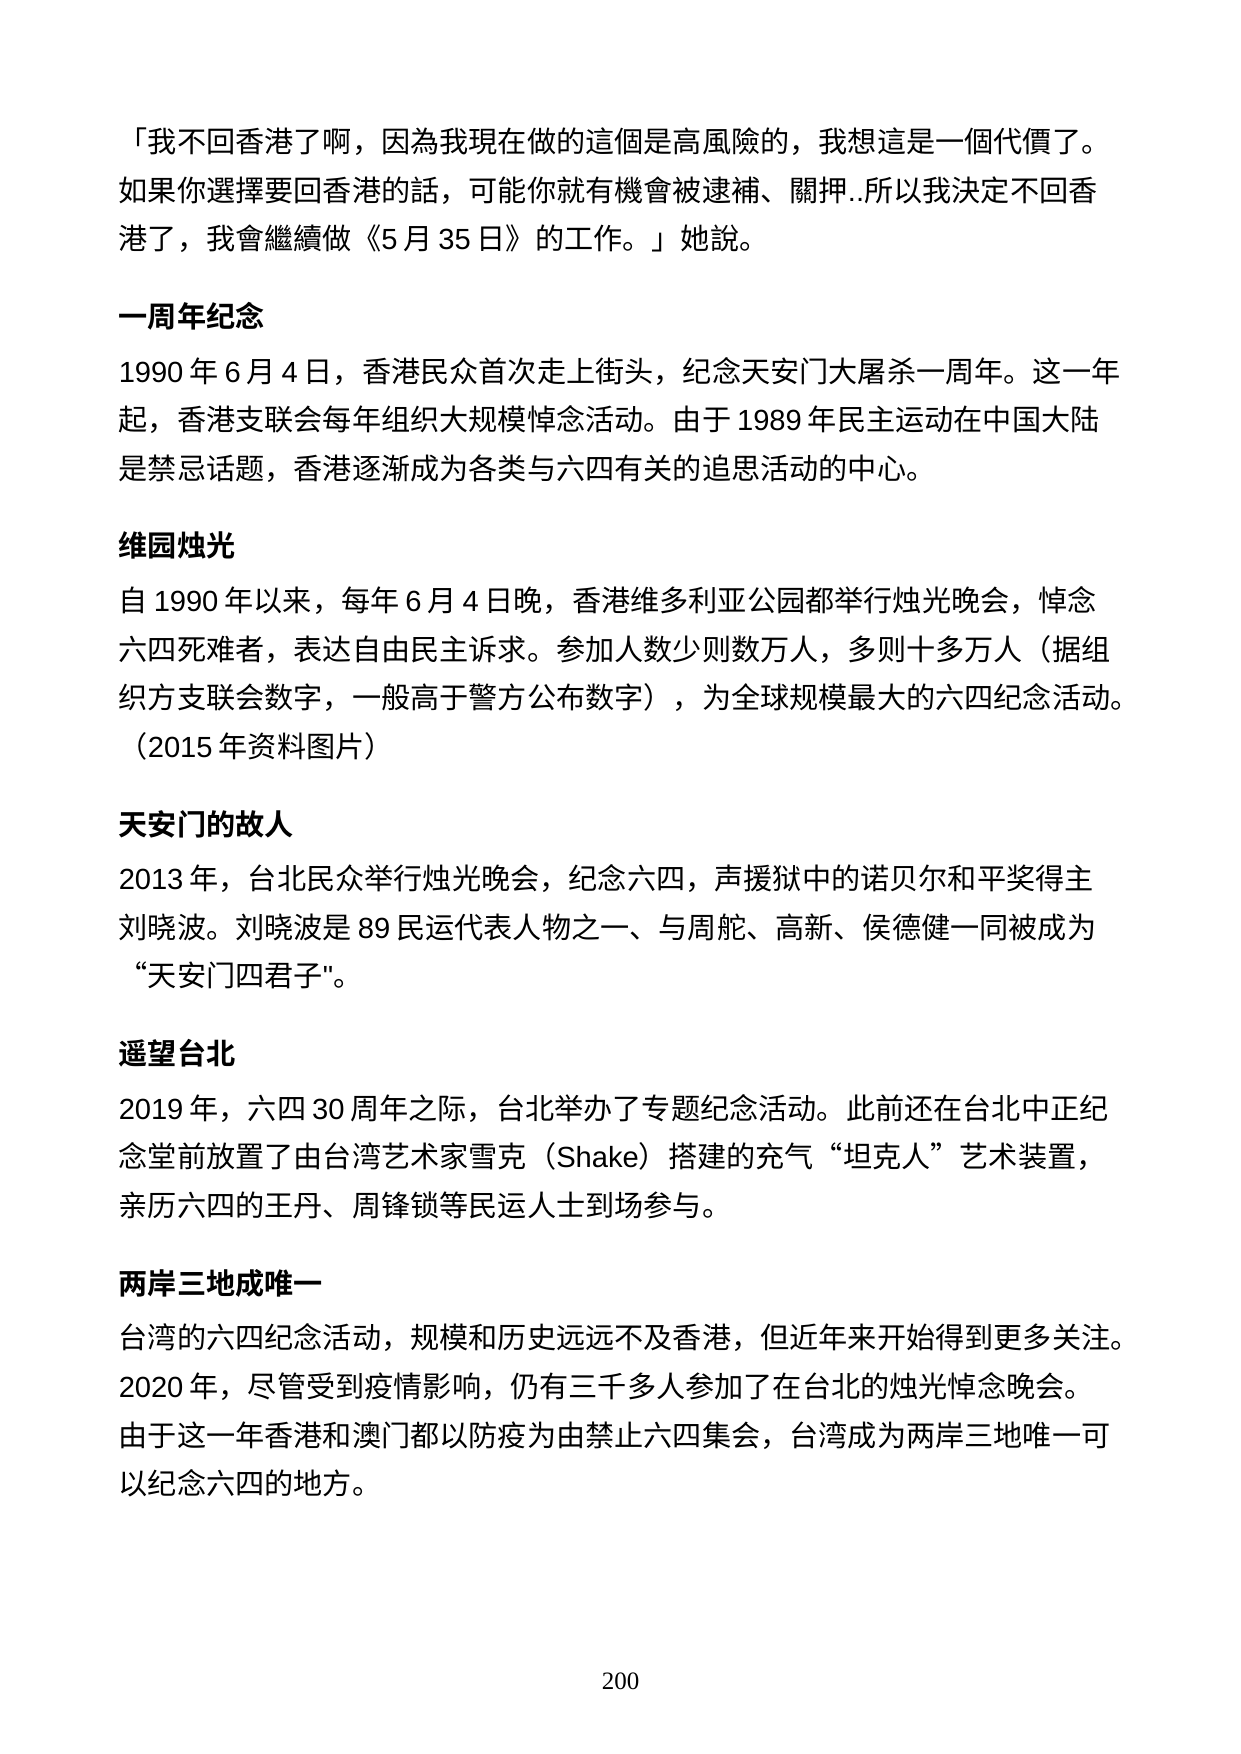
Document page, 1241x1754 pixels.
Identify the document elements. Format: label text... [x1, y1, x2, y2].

text 1990年6月4日，香港民众首次走上街头，纪念天安门大屠杀一周年。这一年起，香港支联会每年组织大规模悼念活动。由于1989年民主运动在中国大陆是禁忌话题，香港逐渐成为各类与六四有关的追思活动的中心。 [118, 348, 1122, 487]
subtitle 遥望台北 [118, 1031, 1122, 1073]
subtitle 维园烛光 [118, 523, 1122, 565]
text 「我不回香港了啊，因為我現在做的這個是高風險的，我想這是一個代價了。如果你選擇要回香港的話，可能你就有機會被逮補、關押..所以我決定不回香港了，我會繼續做《5月35日》的工作。」她說。 [118, 118, 1122, 258]
text 台湾的六四纪念活动，规模和历史远远不及香港，但近年来开始得到更多关注。2020年，尽管受到疫情影响，仍有三千多人参加了在台北的烛光悼念晚会。由于这一年香港和澳门都以防疫为由禁止六四集会，台湾成为两岸三地唯一可以纪念六四的地方。 [118, 1315, 1122, 1503]
subtitle 天安门的故人 [118, 801, 1122, 843]
subtitle 两岸三地成唯一 [118, 1260, 1122, 1302]
text 2013年，台北民众举行烛光晚会，纪念六四，声援狱中的诺贝尔和平奖得主刘晓波。刘晓波是89民运代表人物之一、与周舵、高新、侯德健一同被成为“天安门四君子"。 [118, 856, 1122, 995]
text 2019年，六四30周年之际，台北举办了专题纪念活动。此前还在台北中正纪念堂前放置了由台湾艺术家雪克（Shake）搭建的充气“坦克人”艺术装置，亲历六四的王丹、周锋锁等民运人士到场参与。 [118, 1085, 1122, 1225]
text 自1990年以来，每年6月4日晚，香港维多利亚公园都举行烛光晚会，悼念六四死难者，表达自由民主诉求。参加人数少则数万人，多则十多万人（据组织方支联会数字，一般高于警方公布数字），为全球规模最大的六四纪念活动。（2015年资料图片） [118, 578, 1122, 766]
subtitle 一周年纪念 [118, 293, 1122, 336]
